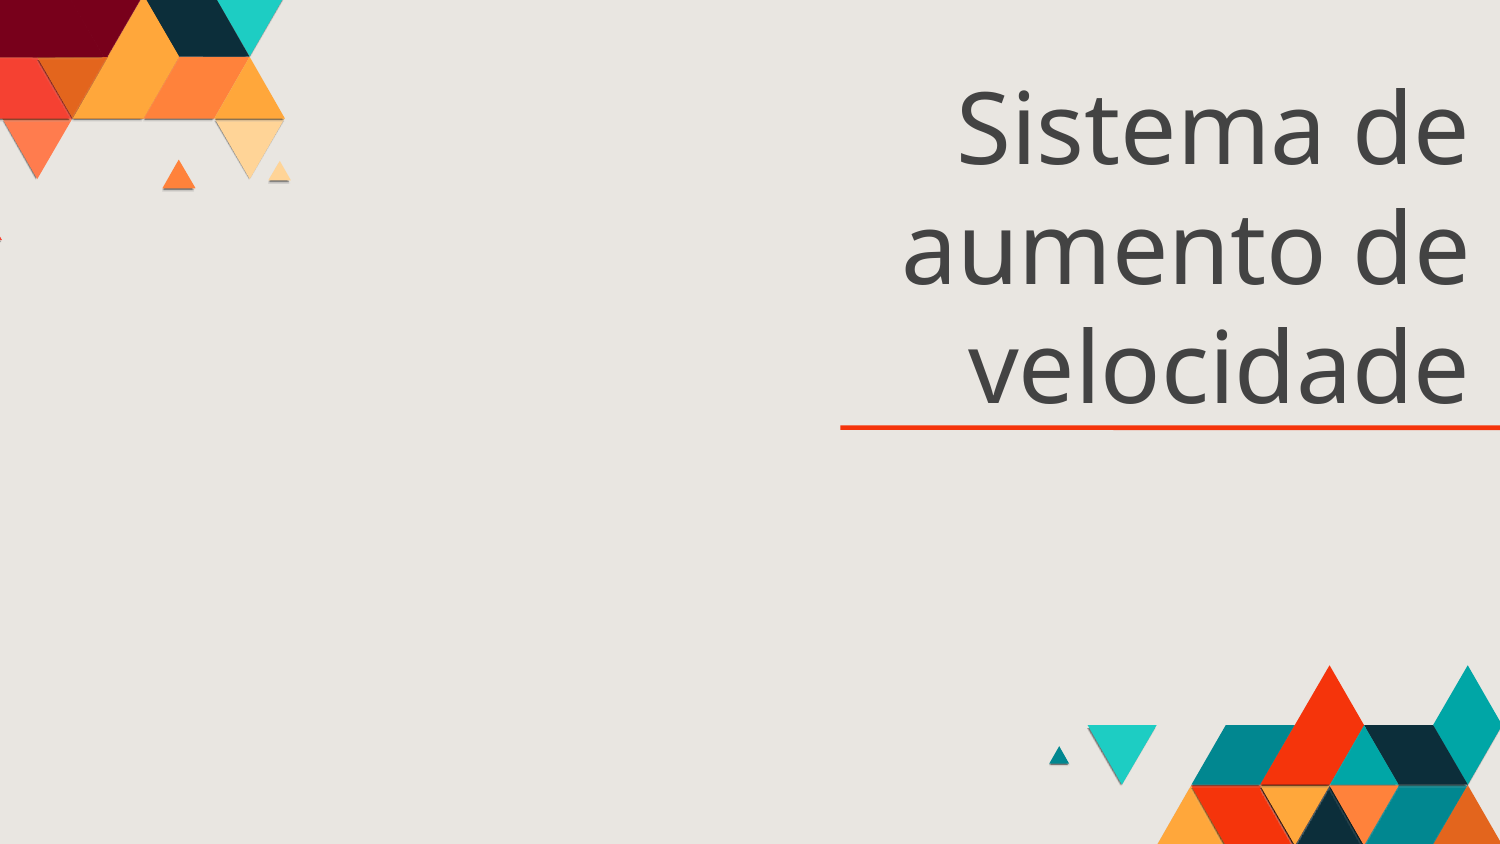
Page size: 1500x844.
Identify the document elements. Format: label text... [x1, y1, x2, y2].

title Sistema de aumento de velocidade [519, 170, 1486, 440]
